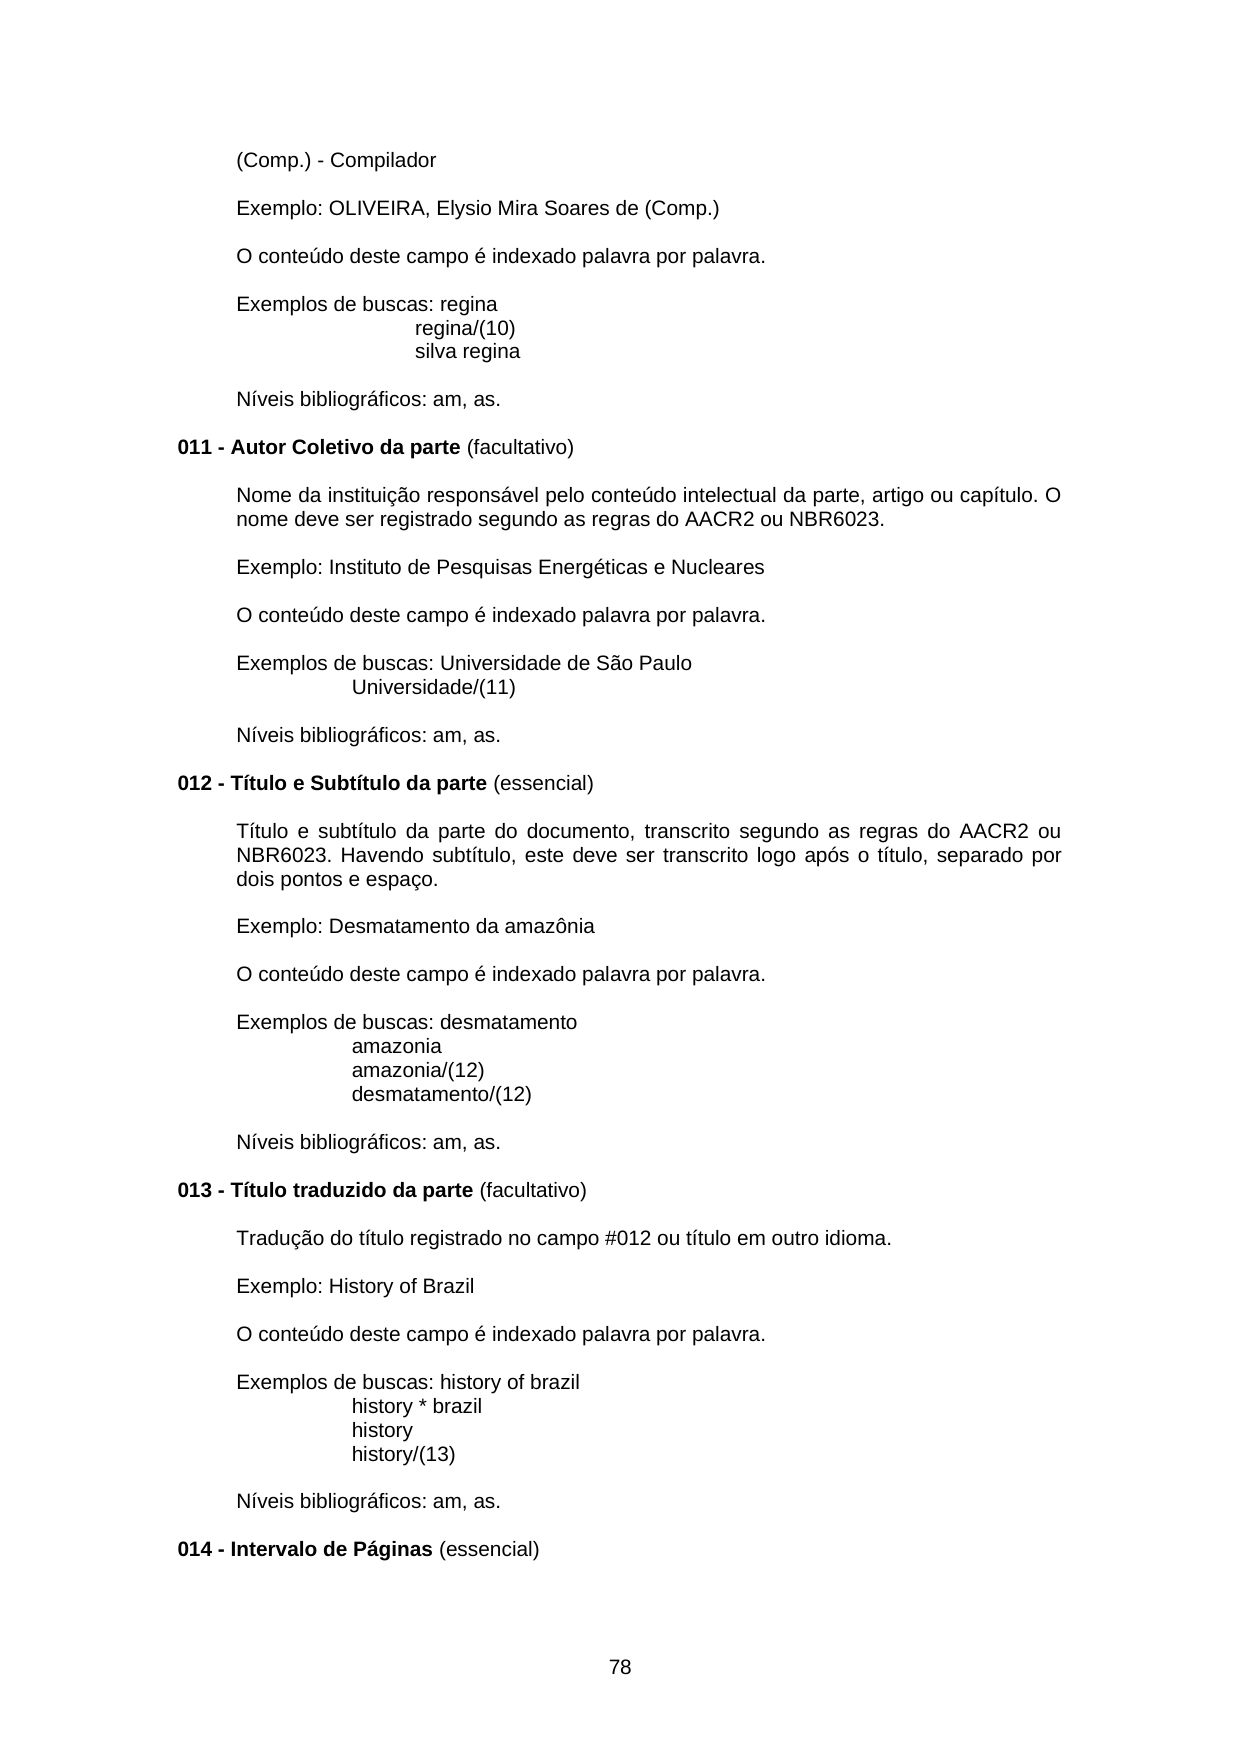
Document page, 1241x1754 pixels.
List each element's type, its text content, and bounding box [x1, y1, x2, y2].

text regina/(10) [236, 315, 1063, 339]
text Exemplo: History of Brazil [236, 1274, 1063, 1298]
text Exemplo: OLIVEIRA, Elysio Mira Soares de (Comp.) [236, 196, 1063, 219]
text amazonia [236, 1034, 1063, 1058]
text Nome da instituição responsável pelo conteúdo intelectual da parte, artigo ou capítulo. O nome deve ser registrado segundo as regras do AACR2 ou NBR6023. [236, 483, 1063, 531]
text Níveis bibliográficos: am, as. [236, 387, 1063, 411]
text Níveis bibliográficos: am, as. [236, 1489, 1063, 1513]
text Exemplo: Desmatamento da amazônia [236, 914, 1063, 938]
text O conteúdo deste campo é indexado palavra por palavra. [236, 243, 1063, 267]
text Exemplos de buscas: regina [236, 291, 1063, 315]
text 014 - Intervalo de Páginas (essencial) [177, 1537, 1063, 1561]
text 013 - Título traduzido da parte (facultativo) [177, 1178, 1063, 1202]
text (Comp.) - Compilador [236, 148, 1063, 172]
text Níveis bibliográficos: am, as. [236, 1130, 1063, 1154]
text desmatamento/(12) [236, 1082, 1063, 1106]
text Níveis bibliográficos: am, as. [236, 723, 1063, 747]
text O conteúdo deste campo é indexado palavra por palavra. [236, 603, 1063, 627]
text amazonia/(12) [236, 1058, 1063, 1082]
text silva regina [236, 339, 1063, 363]
text Exemplo: Instituto de Pesquisas Energéticas e Nucleares [236, 555, 1063, 579]
text history/(13) [236, 1441, 1063, 1465]
text history [236, 1417, 1063, 1441]
text history * brazil [236, 1393, 1063, 1417]
text 012 - Título e Subtítulo da parte (essencial) [177, 771, 1063, 794]
text Tradução do título registrado no campo #012 ou título em outro idioma. [236, 1226, 1063, 1250]
text Exemplos de buscas: Universidade de São Paulo [236, 651, 1063, 675]
text 011 - Autor Coletivo da parte (facultativo) [177, 435, 1063, 459]
text Título e subtítulo da parte do documento, transcrito segundo as regras do AACR2 ou NBR6023. Havendo subtítulo, este deve ser transcrito logo após o título, separado por dois pontos e espaço. [236, 818, 1063, 890]
text Exemplos de buscas: desmatamento [236, 1010, 1063, 1034]
text O conteúdo deste campo é indexado palavra por palavra. [236, 1322, 1063, 1346]
text O conteúdo deste campo é indexado palavra por palavra. [236, 962, 1063, 986]
text Exemplos de buscas: history of brazil [236, 1369, 1063, 1393]
text Universidade/(11) [236, 675, 1063, 699]
